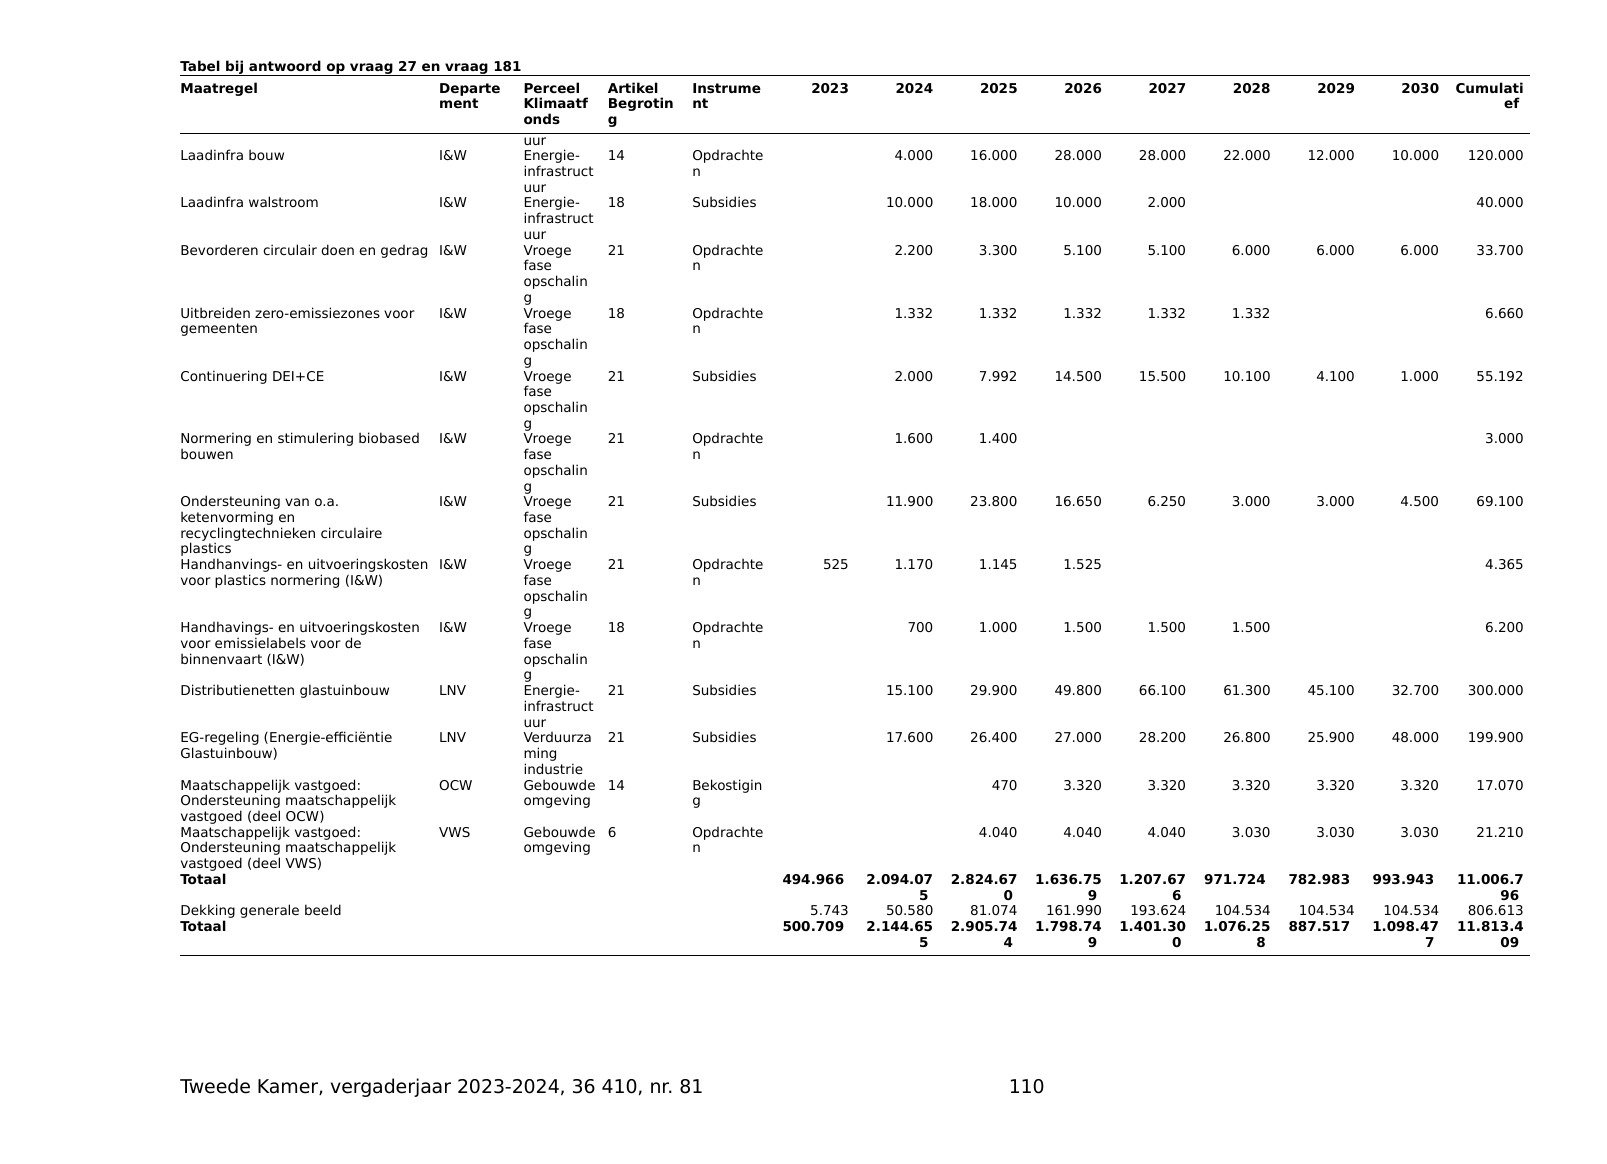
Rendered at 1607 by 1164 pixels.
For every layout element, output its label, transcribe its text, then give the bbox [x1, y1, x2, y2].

table_cell [770, 368, 854, 431]
table_cell [433, 903, 517, 919]
table_cell Instrument [686, 76, 770, 132]
table_cell Vroege fase opschaling [518, 494, 602, 557]
table_cell 1.332 [1108, 305, 1192, 368]
table_cell 10.000 [1023, 195, 1108, 242]
table_cell [1108, 134, 1192, 148]
table_cell 14.500 [1023, 368, 1108, 431]
table_cell 15.500 [1108, 368, 1192, 431]
table_cell 21 [602, 243, 686, 305]
table_header Tabel bij antwoord op vraag 27 en vraag 181 [180, 59, 1529, 75]
table_cell 887.517 [1276, 919, 1361, 955]
table_cell Cumulatief [1445, 76, 1529, 132]
table_cell 21 [602, 557, 686, 620]
table_cell 494.966 [770, 872, 854, 903]
table_cell 104.534 [1361, 903, 1445, 919]
table_cell 782.983 [1276, 872, 1361, 903]
table_cell 1.098.477 [1361, 919, 1445, 955]
table_cell [1276, 557, 1361, 620]
table_cell 1.525 [1023, 557, 1108, 620]
table_cell 2030 [1361, 76, 1445, 132]
table_cell Vroege fase opschaling [518, 620, 602, 683]
table_cell 10.000 [1361, 148, 1445, 195]
table_cell 6.200 [1445, 620, 1529, 683]
table_cell 3.320 [1023, 777, 1108, 824]
table_cell 3.320 [1108, 777, 1192, 824]
table_cell [1361, 305, 1445, 368]
table_cell [1276, 620, 1361, 683]
table_cell 3.030 [1192, 825, 1276, 872]
table_cell Laadinfra walstroom [180, 195, 433, 242]
table_cell 4.100 [1276, 368, 1361, 431]
table_cell Vroege fase opschaling [518, 557, 602, 620]
table_cell [1445, 134, 1529, 148]
table_cell [686, 134, 770, 148]
table_cell I&W [433, 368, 517, 431]
table_cell [1361, 134, 1445, 148]
table_cell Opdrachten [686, 431, 770, 494]
table_cell [1361, 620, 1445, 683]
table_cell 11.813.409 [1445, 919, 1529, 955]
table_cell [770, 730, 854, 777]
table_cell [770, 777, 854, 824]
table_cell 5.100 [1108, 243, 1192, 305]
table_cell 2.905.744 [939, 919, 1023, 955]
table_cell 500.709 [770, 919, 854, 955]
table_cell Subsidies [686, 494, 770, 557]
table_cell 3.000 [1192, 494, 1276, 557]
table_cell [1276, 134, 1361, 148]
table_cell Gebouwde omgeving [518, 825, 602, 872]
table_cell 4.500 [1361, 494, 1445, 557]
table_cell EG-regeling (Energie-efficiëntie Glastuinbouw) [180, 730, 433, 777]
table_cell 3.300 [939, 243, 1023, 305]
table_cell [1361, 557, 1445, 620]
table_cell 66.100 [1108, 683, 1192, 730]
table_cell 17.070 [1445, 777, 1529, 824]
table_cell Vroege fase opschaling [518, 368, 602, 431]
table_cell 470 [939, 777, 1023, 824]
table_cell 2.200 [855, 243, 939, 305]
table_cell Energie-infrastructuur [518, 195, 602, 242]
table_cell 300.000 [1445, 683, 1529, 730]
table_cell 21 [602, 683, 686, 730]
table_cell [1192, 134, 1276, 148]
table_cell 5.100 [1023, 243, 1108, 305]
table_cell [770, 305, 854, 368]
table_cell 6 [602, 825, 686, 872]
table_cell 806.613 [1445, 903, 1529, 919]
table_cell 1.600 [855, 431, 939, 494]
table_cell 28.000 [1023, 148, 1108, 195]
table_cell 4.000 [855, 148, 939, 195]
table_cell [939, 134, 1023, 148]
table_cell 1.076.258 [1192, 919, 1276, 955]
table_cell [686, 919, 770, 955]
table_cell Totaal [180, 919, 433, 955]
table_cell [770, 494, 854, 557]
table_cell 2024 [855, 76, 939, 132]
table_cell [770, 431, 854, 494]
table_cell 2.824.670 [939, 872, 1023, 903]
table_cell Opdrachten [686, 557, 770, 620]
table_cell 16.000 [939, 148, 1023, 195]
table_cell 1.170 [855, 557, 939, 620]
table_cell 25.900 [1276, 730, 1361, 777]
table_cell 48.000 [1361, 730, 1445, 777]
table_cell 81.074 [939, 903, 1023, 919]
table_cell 21 [602, 730, 686, 777]
table_cell 161.990 [1023, 903, 1108, 919]
table_cell Maatschappelijk vastgoed: Ondersteuning maatschappelijk vastgoed (deel VWS) [180, 825, 433, 872]
table_cell Gebouwde omgeving [518, 777, 602, 824]
table_cell [602, 903, 686, 919]
table_cell Artikel Begroting [602, 76, 686, 132]
table_cell 993.943 [1361, 872, 1445, 903]
table_cell Opdrachten [686, 148, 770, 195]
table_cell 104.534 [1276, 903, 1361, 919]
table_cell 2.000 [855, 368, 939, 431]
table_cell 17.600 [855, 730, 939, 777]
table_cell 1.401.300 [1108, 919, 1192, 955]
table_cell 5.743 [770, 903, 854, 919]
table_cell 2023 [770, 76, 854, 132]
table_cell Ondersteuning van o.a. ketenvorming en recyclingtechnieken circulaire plastics [180, 494, 433, 557]
table_cell OCW [433, 777, 517, 824]
table_cell 2.000 [1108, 195, 1192, 242]
table_cell Normering en stimulering biobased bouwen [180, 431, 433, 494]
table_cell [180, 134, 433, 148]
table_cell 18 [602, 305, 686, 368]
table_cell [855, 825, 939, 872]
table_cell 120.000 [1445, 148, 1529, 195]
table_cell 10.100 [1192, 368, 1276, 431]
table_cell I&W [433, 305, 517, 368]
table_cell Maatregel [180, 76, 433, 132]
table_cell [770, 134, 854, 148]
table_cell 15.100 [855, 683, 939, 730]
table_cell Subsidies [686, 730, 770, 777]
table_cell 3.000 [1276, 494, 1361, 557]
table_cell uur [518, 134, 602, 148]
table_cell 18.000 [939, 195, 1023, 242]
table_cell [770, 195, 854, 242]
table_cell 1.145 [939, 557, 1023, 620]
table_cell 33.700 [1445, 243, 1529, 305]
table_cell [1276, 195, 1361, 242]
table_cell 971.724 [1192, 872, 1276, 903]
table_cell [433, 872, 517, 903]
table_cell 16.650 [1023, 494, 1108, 557]
table_cell 3.030 [1276, 825, 1361, 872]
table_cell 40.000 [1445, 195, 1529, 242]
table_cell 6.250 [1108, 494, 1192, 557]
table_cell VWS [433, 825, 517, 872]
table_cell I&W [433, 243, 517, 305]
table_cell 28.200 [1108, 730, 1192, 777]
table_cell [770, 825, 854, 872]
table_cell 10.000 [855, 195, 939, 242]
table_cell I&W [433, 494, 517, 557]
table_cell Opdrachten [686, 620, 770, 683]
table_cell 4.040 [1023, 825, 1108, 872]
table_cell 1.000 [939, 620, 1023, 683]
table_cell 2.144.655 [855, 919, 939, 955]
table_cell Handhanvings- en uitvoeringskosten voor plastics normering (I&W) [180, 557, 433, 620]
table_cell 49.800 [1023, 683, 1108, 730]
table_cell 7.992 [939, 368, 1023, 431]
table_cell Energie-infrastructuur [518, 683, 602, 730]
table_cell [770, 148, 854, 195]
table_cell Opdrachten [686, 305, 770, 368]
table_cell 29.900 [939, 683, 1023, 730]
table_cell Bevorderen circulair doen en gedrag [180, 243, 433, 305]
table_cell Departement [433, 76, 517, 132]
table_cell 50.580 [855, 903, 939, 919]
table_cell 11.900 [855, 494, 939, 557]
table_cell Uitbreiden zero-emissiezones voor gemeenten [180, 305, 433, 368]
table_cell Continuering DEI+CE [180, 368, 433, 431]
table_cell Energie-infrastructuur [518, 148, 602, 195]
table_cell 2027 [1108, 76, 1192, 132]
table_cell [770, 620, 854, 683]
table_cell 55.192 [1445, 368, 1529, 431]
table_cell 3.320 [1276, 777, 1361, 824]
table_cell 27.000 [1023, 730, 1108, 777]
table_cell I&W [433, 557, 517, 620]
table_cell Perceel Klimaatfonds [518, 76, 602, 132]
table_cell Laadinfra bouw [180, 148, 433, 195]
table_cell [433, 134, 517, 148]
table_cell Vroege fase opschaling [518, 305, 602, 368]
table_cell Vroege fase opschaling [518, 431, 602, 494]
table_cell [1192, 557, 1276, 620]
table_cell I&W [433, 195, 517, 242]
table_cell 6.660 [1445, 305, 1529, 368]
table_cell Maatschappelijk vastgoed: Ondersteuning maatschappelijk vastgoed (deel OCW) [180, 777, 433, 824]
table_cell Subsidies [686, 368, 770, 431]
table_cell 3.320 [1361, 777, 1445, 824]
table_cell 700 [855, 620, 939, 683]
table_cell 1.332 [855, 305, 939, 368]
table_cell 2029 [1276, 76, 1361, 132]
table_cell 1.500 [1108, 620, 1192, 683]
table_cell I&W [433, 431, 517, 494]
table_cell 61.300 [1192, 683, 1276, 730]
table_cell [602, 134, 686, 148]
table_cell 3.000 [1445, 431, 1529, 494]
table_cell 193.624 [1108, 903, 1192, 919]
table_cell [433, 919, 517, 955]
table_cell Totaal [180, 872, 433, 903]
table_cell 2.094.075 [855, 872, 939, 903]
table_cell [1023, 431, 1108, 494]
table_cell 18 [602, 195, 686, 242]
table_cell [518, 919, 602, 955]
table_cell 14 [602, 148, 686, 195]
table_cell [1361, 431, 1445, 494]
table_cell Verduurzaming industrie [518, 730, 602, 777]
table_cell 4.040 [1108, 825, 1192, 872]
table_cell [686, 903, 770, 919]
table_cell 22.000 [1192, 148, 1276, 195]
table_cell [855, 777, 939, 824]
table_cell Dekking generale beeld [180, 903, 433, 919]
table_cell [686, 872, 770, 903]
table_cell 21 [602, 494, 686, 557]
table_cell [770, 243, 854, 305]
table_cell [1192, 195, 1276, 242]
table_cell 1.207.676 [1108, 872, 1192, 903]
table_cell [1276, 431, 1361, 494]
table_cell [1023, 134, 1108, 148]
table_cell 26.400 [939, 730, 1023, 777]
table_cell Opdrachten [686, 243, 770, 305]
table_cell 1.332 [939, 305, 1023, 368]
table_cell 69.100 [1445, 494, 1529, 557]
table_cell 3.320 [1192, 777, 1276, 824]
table_cell 1.332 [1023, 305, 1108, 368]
table_cell 1.636.759 [1023, 872, 1108, 903]
table_cell 21.210 [1445, 825, 1529, 872]
table_cell [855, 134, 939, 148]
table_cell [1192, 431, 1276, 494]
table_cell 2026 [1023, 76, 1108, 132]
table_cell 11.006.796 [1445, 872, 1529, 903]
table_cell [602, 872, 686, 903]
table_cell LNV [433, 730, 517, 777]
table_cell 21 [602, 431, 686, 494]
table_cell 1.500 [1192, 620, 1276, 683]
table_cell 4.040 [939, 825, 1023, 872]
table_cell 525 [770, 557, 854, 620]
table_cell 1.000 [1361, 368, 1445, 431]
table_cell 3.030 [1361, 825, 1445, 872]
table_cell 32.700 [1361, 683, 1445, 730]
table_cell Subsidies [686, 683, 770, 730]
table_cell 6.000 [1361, 243, 1445, 305]
table_cell 12.000 [1276, 148, 1361, 195]
table_cell 4.365 [1445, 557, 1529, 620]
table_cell 26.800 [1192, 730, 1276, 777]
table_cell 28.000 [1108, 148, 1192, 195]
table_cell Opdrachten [686, 825, 770, 872]
table_cell [518, 872, 602, 903]
table_cell Vroege fase opschaling [518, 243, 602, 305]
table_cell [770, 683, 854, 730]
table_cell 104.534 [1192, 903, 1276, 919]
table_cell Distributienetten glastuinbouw [180, 683, 433, 730]
table_cell 199.900 [1445, 730, 1529, 777]
table_cell Subsidies [686, 195, 770, 242]
table_cell 1.798.749 [1023, 919, 1108, 955]
table_cell 14 [602, 777, 686, 824]
table_cell I&W [433, 620, 517, 683]
table_cell [1108, 557, 1192, 620]
table_cell 23.800 [939, 494, 1023, 557]
table_cell Handhavings- en uitvoeringskosten voor emissielabels voor de binnenvaart (I&W) [180, 620, 433, 683]
table_cell 2028 [1192, 76, 1276, 132]
table_cell I&W [433, 148, 517, 195]
table_cell 2025 [939, 76, 1023, 132]
table_cell 21 [602, 368, 686, 431]
table_cell 45.100 [1276, 683, 1361, 730]
table_cell [602, 919, 686, 955]
table_cell 18 [602, 620, 686, 683]
table_cell 1.500 [1023, 620, 1108, 683]
table_cell Bekostiging [686, 777, 770, 824]
table_cell [1108, 431, 1192, 494]
table_cell [518, 903, 602, 919]
table_cell 6.000 [1276, 243, 1361, 305]
table_cell LNV [433, 683, 517, 730]
table_cell [1361, 195, 1445, 242]
table_cell 1.332 [1192, 305, 1276, 368]
table_cell 6.000 [1192, 243, 1276, 305]
table_cell [1276, 305, 1361, 368]
table_cell 1.400 [939, 431, 1023, 494]
